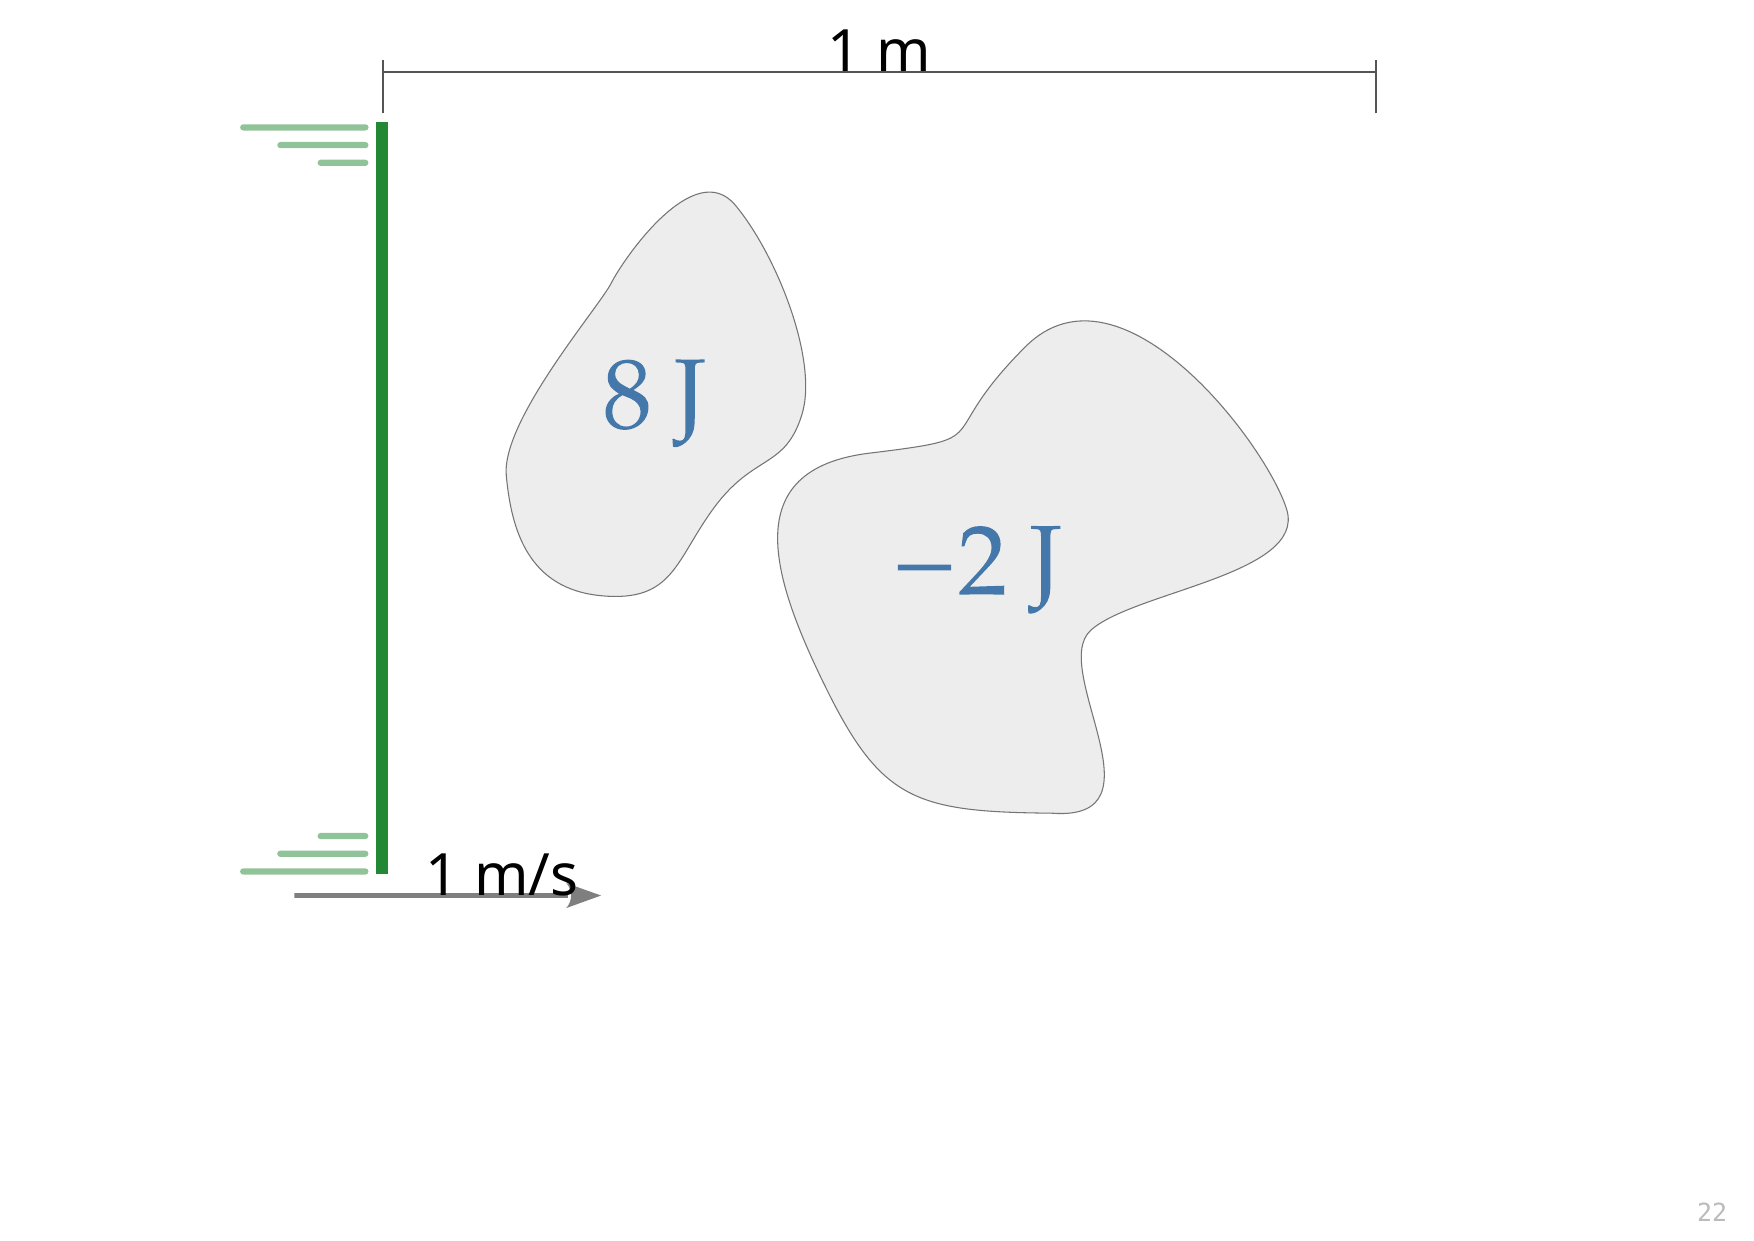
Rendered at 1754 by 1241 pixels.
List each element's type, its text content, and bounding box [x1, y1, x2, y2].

text_box [777, 320, 1289, 814]
text_box [506, 192, 806, 597]
text_box 1 m/s [410, 825, 596, 899]
